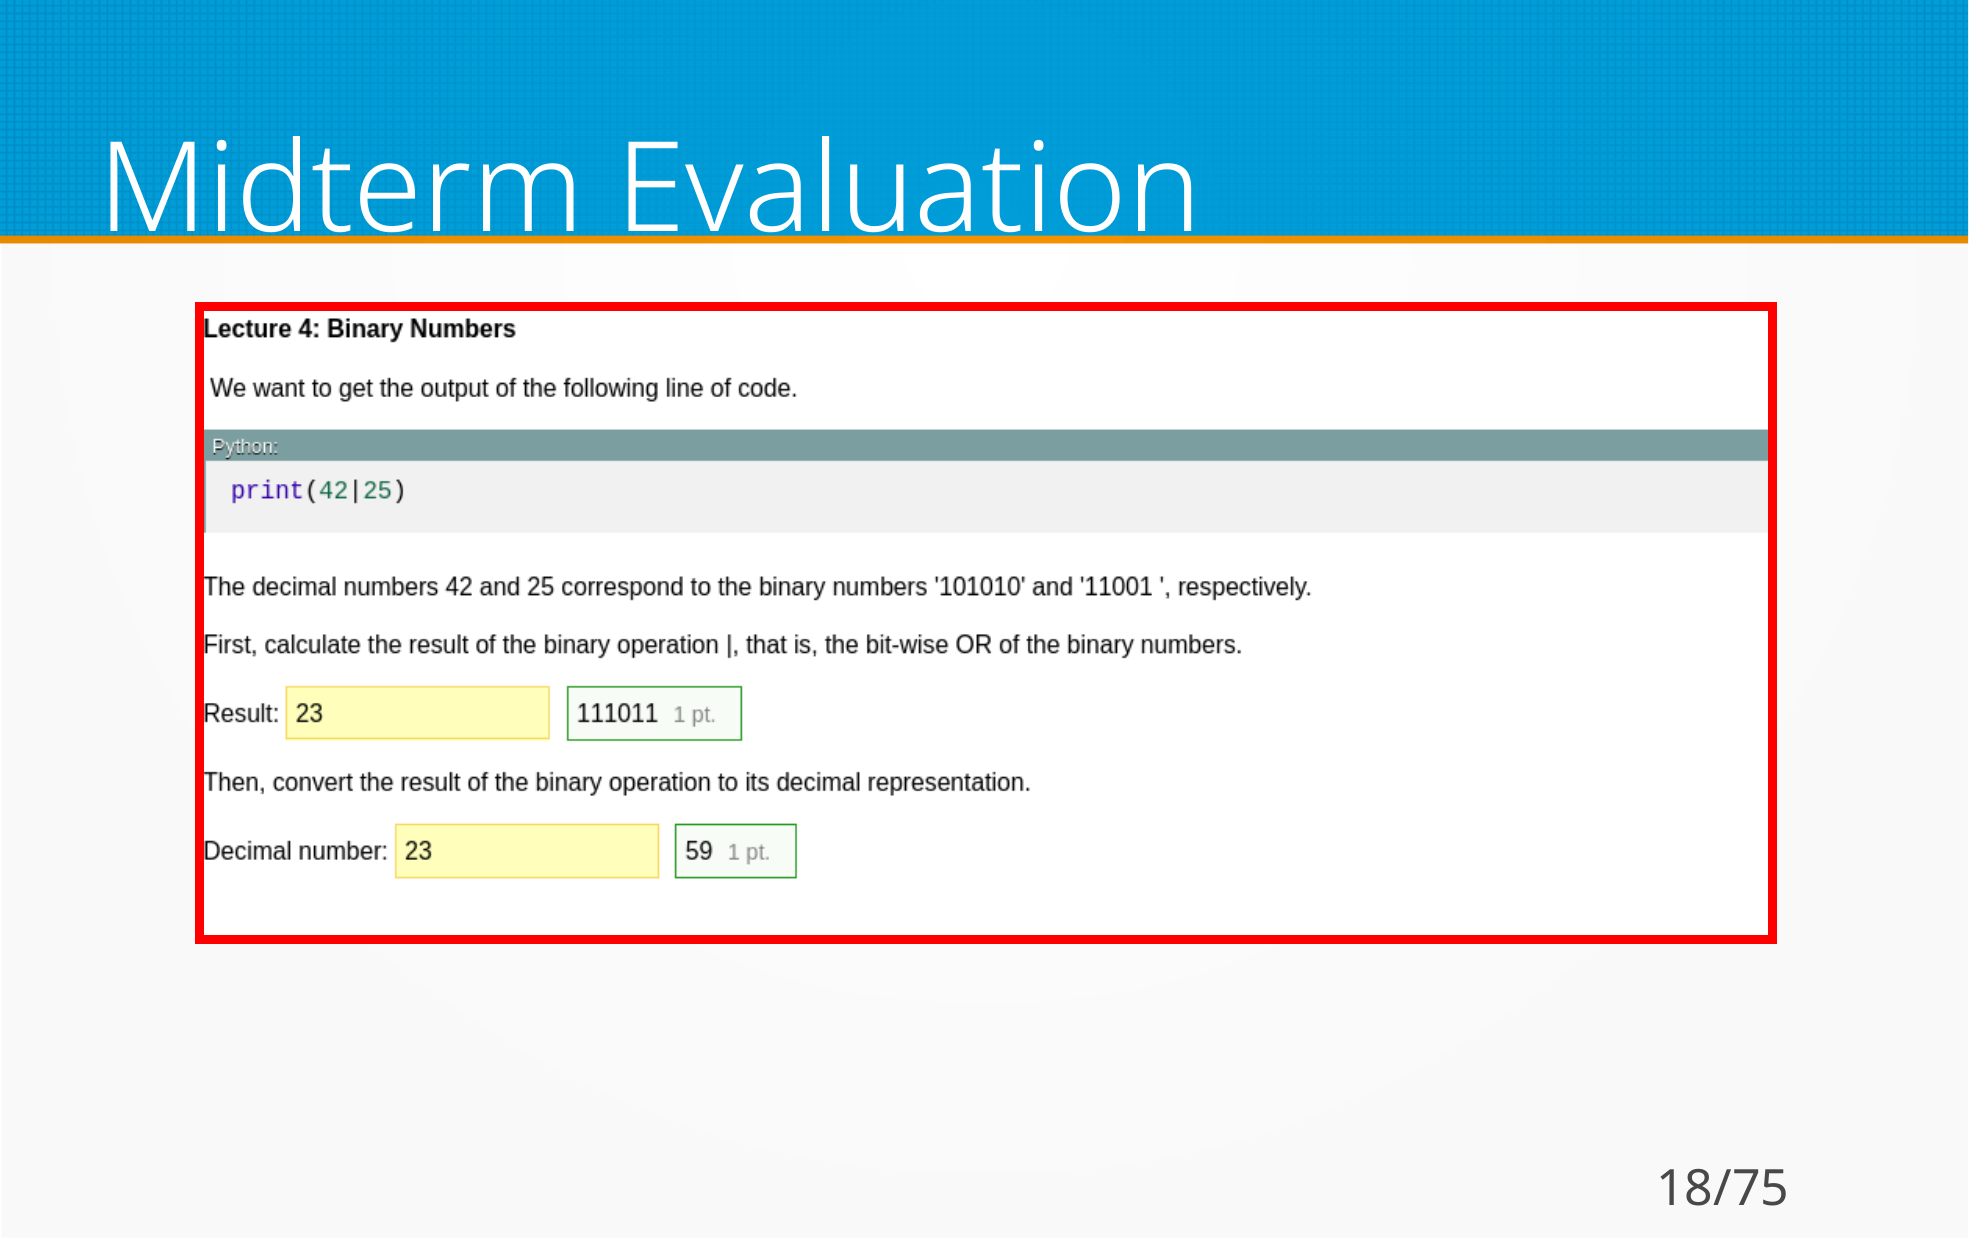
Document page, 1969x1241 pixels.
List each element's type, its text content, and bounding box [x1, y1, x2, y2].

picture [0, 236, 1969, 1241]
title Midterm Evaluation [98, 49, 1870, 257]
